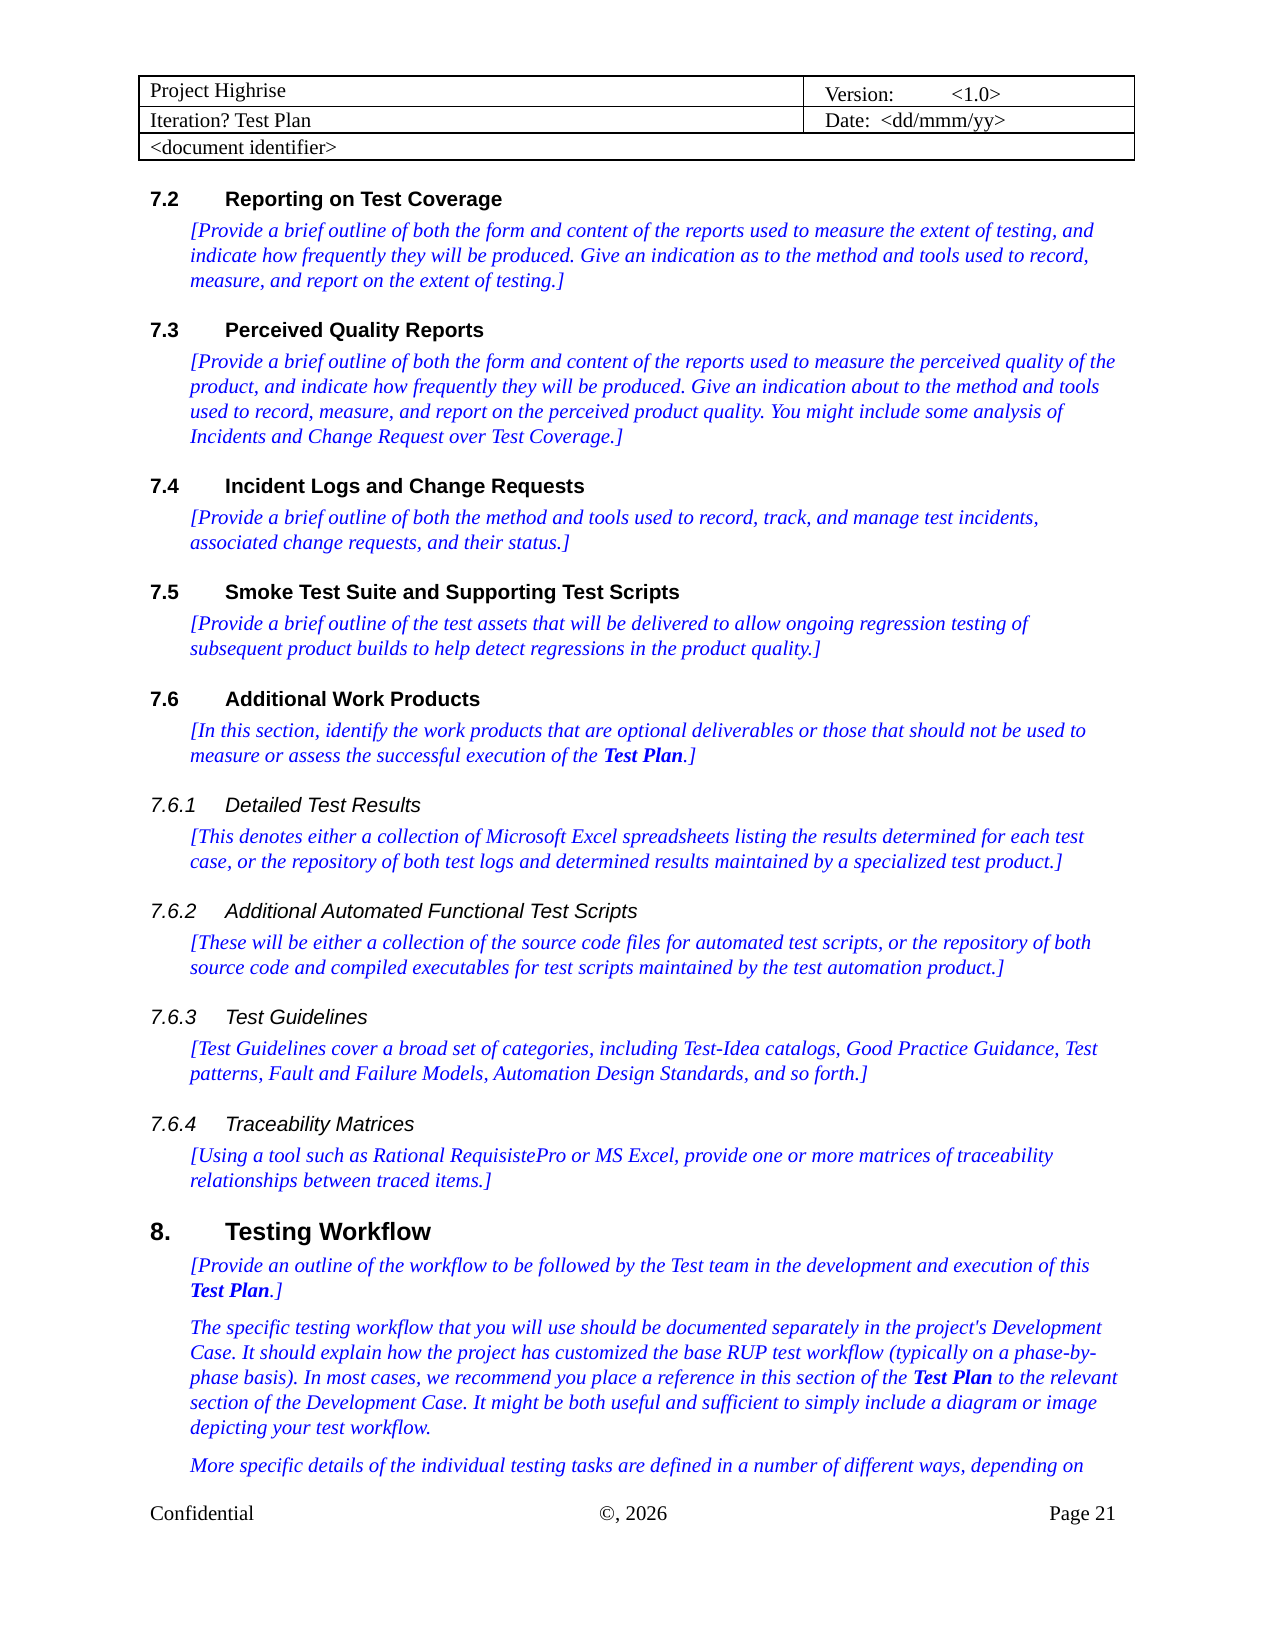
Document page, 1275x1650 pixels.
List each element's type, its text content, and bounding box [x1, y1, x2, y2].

subtitle Additional Automated Functional Test Scripts [150, 898, 1125, 923]
subtitle Incident Logs and Change Requests [150, 473, 1125, 498]
subtitle Reporting on Test Coverage [150, 185, 1125, 210]
subtitle Traceability Matrices [150, 1110, 1125, 1135]
text [Provide a brief outline of both the form and content of the reports used to measure the perceived quality of the product, and indicate how frequently they will be produced. Give an indication about to the method and tools used to record, measure, and report on the perceived product quality. You might include some analysis of Incidents and Change Request over Test Coverage.] [190, 348, 1125, 448]
text More specific details of the individual testing tasks are defined in a number of different ways, depending on [190, 1452, 1125, 1477]
subtitle Test Guidelines [150, 1004, 1125, 1029]
subtitle Smoke Test Suite and Supporting Test Scripts [150, 579, 1125, 604]
text [These will be either a collection of the source code files for automated test scripts, or the repository of both source code and compiled executables for test scripts maintained by the test automation product.] [190, 929, 1125, 979]
text [Provide a brief outline of both the form and content of the reports used to measure the extent of testing, and indicate how frequently they will be produced. Give an indication as to the method and tools used to record, measure, and report on the extent of testing.] [190, 217, 1125, 292]
text [Provide a brief outline of the test assets that will be delivered to allow ongoing regression testing of subsequent product builds to help detect regressions in the product quality.] [190, 610, 1125, 660]
subtitle Perceived Quality Reports [150, 317, 1125, 342]
text [In this section, identify the work products that are optional deliverables or those that should not be used to measure or assess the successful execution of the Test Plan.] [190, 717, 1125, 767]
text [Provide a brief outline of both the method and tools used to record, track, and manage test incidents, associated change requests, and their status.] [190, 504, 1125, 554]
text [Test Guidelines cover a broad set of categories, including Test-Idea catalogs, Good Practice Guidance, Test patterns, Fault and Failure Models, Automation Design Standards, and so forth.] [190, 1035, 1125, 1085]
text [This denotes either a collection of Microsoft Excel spreadsheets listing the results determined for each test case, or the repository of both test logs and determined results maintained by a specialized test product.] [190, 823, 1125, 873]
text [Provide an outline of the workflow to be followed by the Test team in the development and execution of this Test Plan.] [190, 1252, 1125, 1302]
subtitle Additional Work Products [150, 685, 1125, 710]
subtitle Testing Workflow [150, 1217, 1125, 1245]
text The specific testing workflow that you will use should be documented separately in the project's Development Case. It should explain how the project has customized the base RUP test workflow (typically on a phase-by-phase basis). In most cases, we recommend you place a reference in this section of the Test Plan to the relevant section of the Development Case. It might be both useful and sufficient to simply include a diagram or image depicting your test workflow. [190, 1314, 1125, 1439]
text [Using a tool such as Rational RequisistePro or MS Excel, provide one or more matrices of traceability relationships between traced items.] [190, 1142, 1125, 1192]
subtitle Detailed Test Results [150, 792, 1125, 817]
